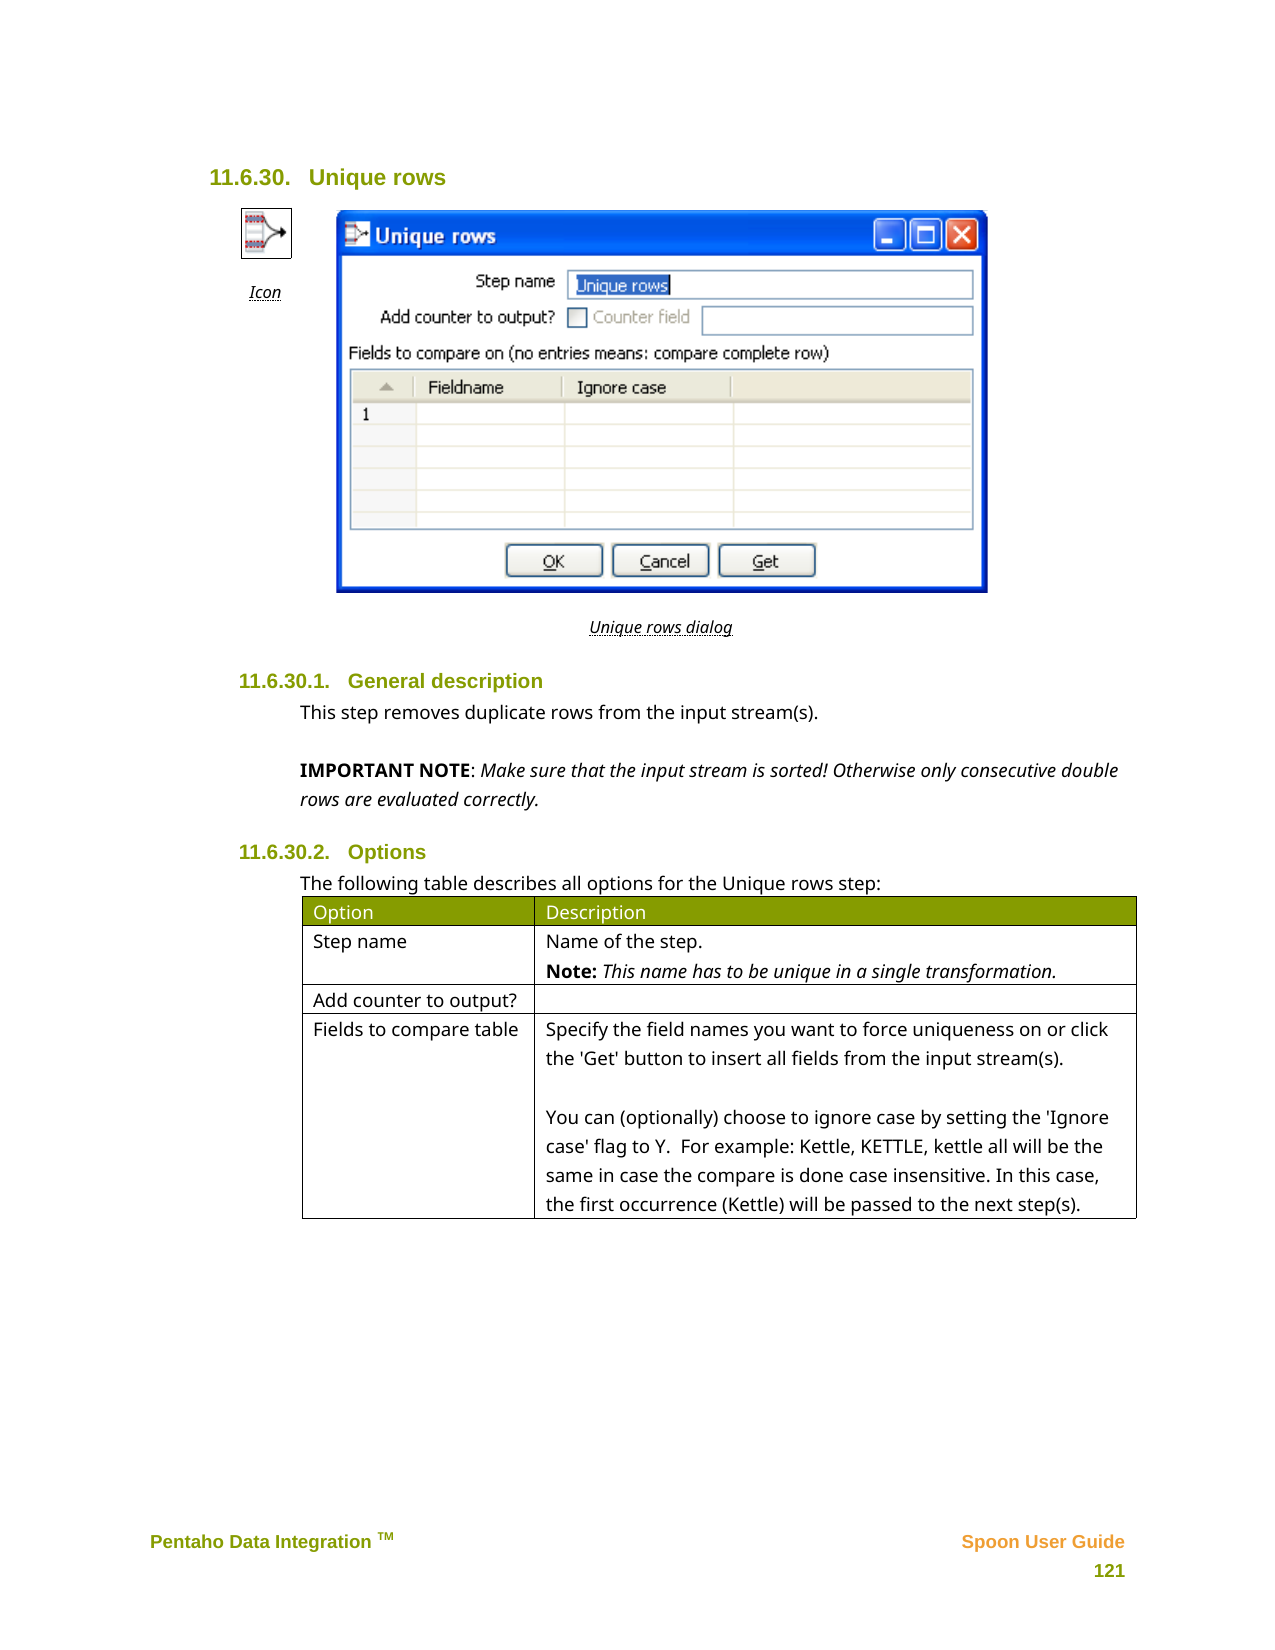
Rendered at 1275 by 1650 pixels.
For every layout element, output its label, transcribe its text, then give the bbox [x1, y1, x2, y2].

subtitle Unique rows [209, 157, 1125, 192]
table_cell Specify the field names you want to force uniqueness on or click the 'Get' button to insert all fields from the input stream(s). You can (optionally) choose to ignore case by setting the 'Ignore case' flag to Y. For example: Kettle, KETTLE, kettle all will be the same in case the compare is done case insensitive. In this case, the first occurrence (Kettle) will be passed to the next step(s). [535, 1014, 1136, 1217]
table_cell [535, 985, 1136, 1013]
subtitle General description [239, 661, 1125, 695]
text Icon [240, 280, 292, 303]
table_cell Fields to compare table [303, 1014, 534, 1217]
text IMPORTANT NOTE: Make sure that the input stream is sorted! Otherwise only consecutive double rows are evaluated correctly. [300, 754, 1125, 813]
table_cell Step name [303, 926, 534, 984]
table_header Description [535, 897, 1136, 925]
text Unique rows dialog [334, 616, 989, 638]
table_header Option [303, 897, 534, 925]
table_cell Name of the step. Note: This name has to be unique in a single transformation. [535, 926, 1136, 984]
text The following table describes all options for the Unique rows step: [225, 867, 1125, 896]
subtitle Options [239, 832, 1125, 866]
picture [244, 210, 288, 255]
text This step removes duplicate rows from the input stream(s). [300, 696, 1125, 725]
picture [336, 210, 988, 593]
table_cell Add counter to output? [303, 985, 534, 1013]
